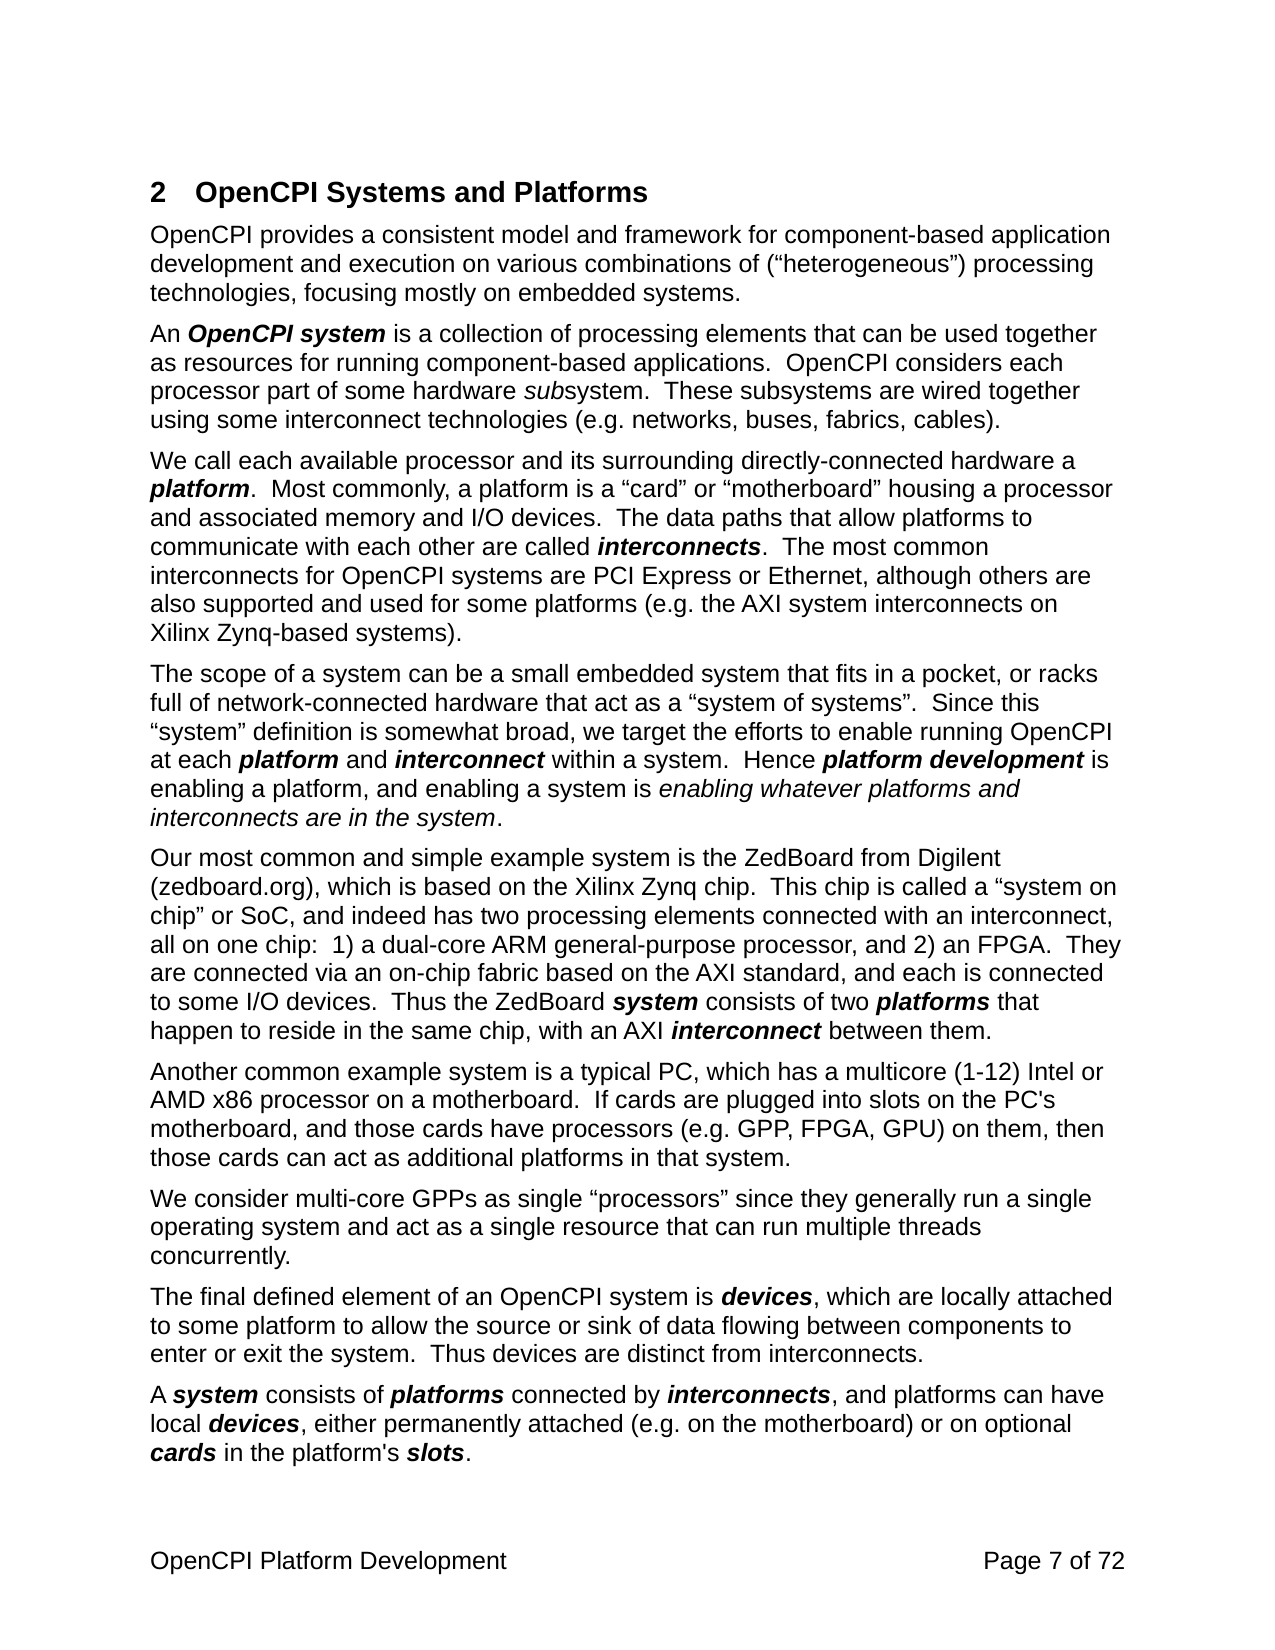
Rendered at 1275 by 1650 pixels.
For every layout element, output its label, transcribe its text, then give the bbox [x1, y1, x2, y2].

text A system consists of platforms connected by interconnects, and platforms can have local devices, either permanently attached (e.g. on the motherboard) or on optional cards in the platform's slots. [150, 1380, 1125, 1466]
text The final defined element of an OpenCPI system is devices, which are locally attached to some platform to allow the source or sink of data flowing between components to enter or exit the system. Thus devices are distinct from interconnects. [150, 1282, 1125, 1368]
text An OpenCPI system is a collection of processing elements that can be used together as resources for running component-based applications. OpenCPI considers each processor part of some hardware subsystem. These subsystems are wired together using some interconnect technologies (e.g. networks, buses, fabrics, cables). [150, 319, 1125, 434]
text The scope of a system can be a small embedded system that fits in a pocket, or racks full of network-connected hardware that act as a “system of systems”. Since this “system” definition is somewhat broad, we target the efforts to enable running OpenCPI at each platform and interconnect within a system. Hence platform development is enabling a platform, and enabling a system is enabling whatever platforms and interconnects are in the system. [150, 659, 1125, 831]
subtitle OpenCPI Systems and Platforms [150, 175, 1125, 208]
text Our most common and simple example system is the ZedBoard from Digilent (zedboard.org), which is based on the Xilinx Zynq chip. This chip is called a “system on chip” or SoC, and indeed has two processing elements connected with an interconnect, all on one chip: 1) a dual-core ARM general-purpose processor, and 2) an FPGA. They are connected via an on-chip fabric based on the AXI standard, and each is connected to some I/O devices. Thus the ZedBoard system consists of two platforms that happen to reside in the same chip, with an AXI interconnect between them. [150, 843, 1125, 1045]
text Another common example system is a typical PC, which has a multicore (1-12) Intel or AMD x86 processor on a motherboard. If cards are plugged into slots on the PC's motherboard, and those cards have processors (e.g. GPP, FPGA, GPU) on them, then those cards can act as additional platforms in that system. [150, 1057, 1125, 1172]
text We consider multi-core GPPs as single “processors” since they generally run a single operating system and act as a single resource that can run multiple threads concurrently. [150, 1184, 1125, 1270]
text We call each available processor and its surrounding directly-connected hardware a platform. Most commonly, a platform is a “card” or “motherboard” housing a processor and associated memory and I/O devices. The data paths that allow platforms to communicate with each other are called interconnects. The most common interconnects for OpenCPI systems are PCI Express or Ethernet, although others are also supported and used for some platforms (e.g. the AXI system interconnects on Xilinx Zynq-based systems). [150, 446, 1125, 647]
text OpenCPI provides a consistent model and framework for component-based application development and execution on various combinations of (“heterogeneous”) processing technologies, focusing mostly on embedded systems. [150, 221, 1125, 307]
